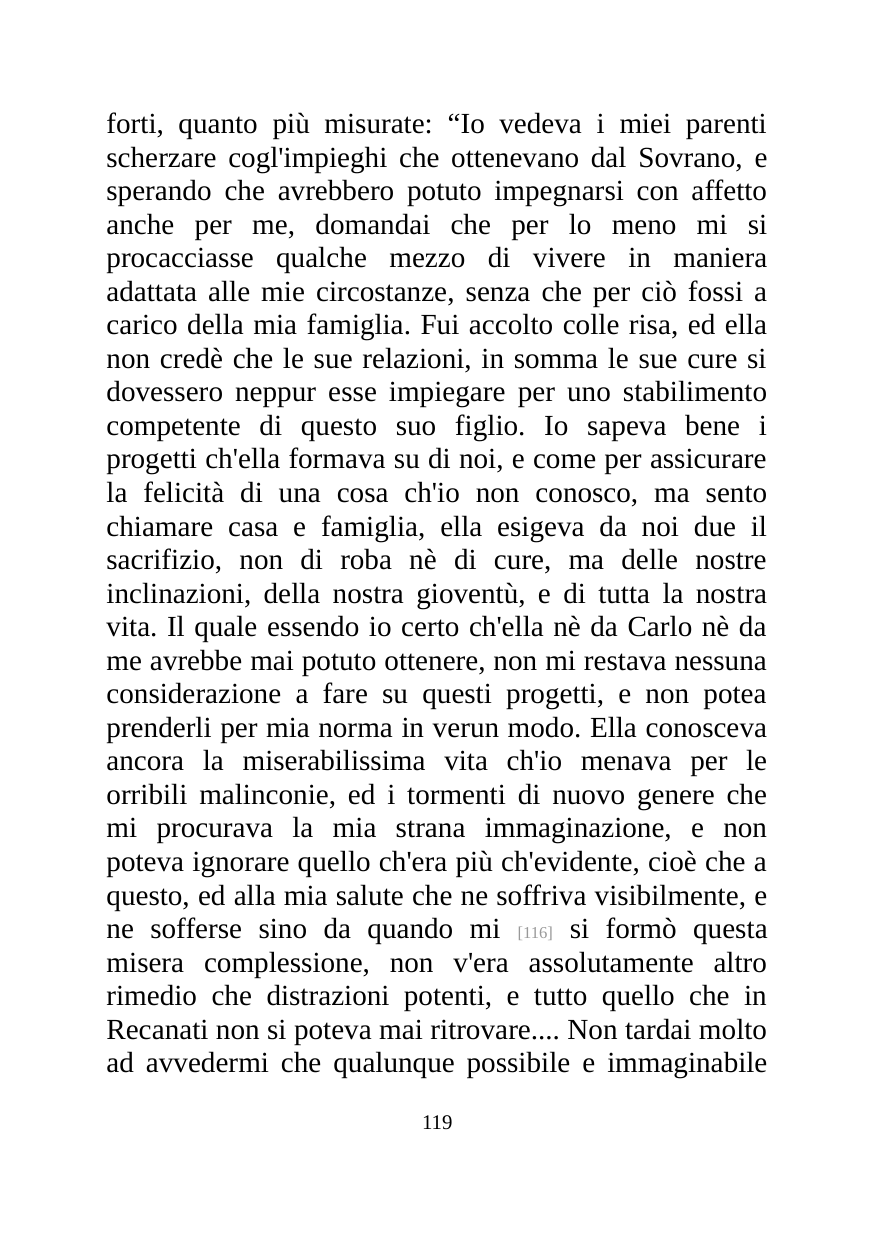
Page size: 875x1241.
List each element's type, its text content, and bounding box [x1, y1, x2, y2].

text forti, quanto più misurate: “Io vedeva i miei parenti scherzare cogl'impieghi che ottenevano dal Sovrano, e sperando che avrebbero potuto impegnarsi con affetto anche per me, domandai che per lo meno mi si procacciasse qualche mezzo di vivere in maniera adattata alle mie circostanze, senza che per ciò fossi a carico della mia famiglia. Fui accolto colle risa, ed ella non credè che le sue relazioni, in somma le sue cure si dovessero neppur esse impiegare per uno stabilimento competente di questo suo figlio. Io sapeva bene i progetti ch'ella formava su di noi, e come per assicurare la felicità di una cosa ch'io non conosco, ma sento chiamare casa e famiglia, ella esigeva da noi due il sacrifizio, non di roba nè di cure, ma delle nostre inclinazioni, della nostra gioventù, e di tutta la nostra vita. Il quale essendo io certo ch'ella nè da Carlo nè da me avrebbe mai potuto ottenere, non mi restava nessuna considerazione a fare su questi progetti, e non potea prenderli per mia norma in verun modo. Ella conosceva ancora la miserabilissima vita ch'io menava per le orribili malinconie, ed i tormenti di nuovo genere che mi procurava la mia strana immaginazione, e non poteva ignorare quello ch'era più ch'evidente, cioè che a questo, ed alla mia salute che ne soffriva visibilmente, e ne sofferse sino da quando mi [116] si formò questa misera complessione, non v'era assolutamente altro rimedio che distrazioni potenti, e tutto quello che in Recanati non si poteva mai ritrovare.... Non tardai molto ad avvedermi che qualunque possibile e immaginabile [106, 106, 768, 1079]
